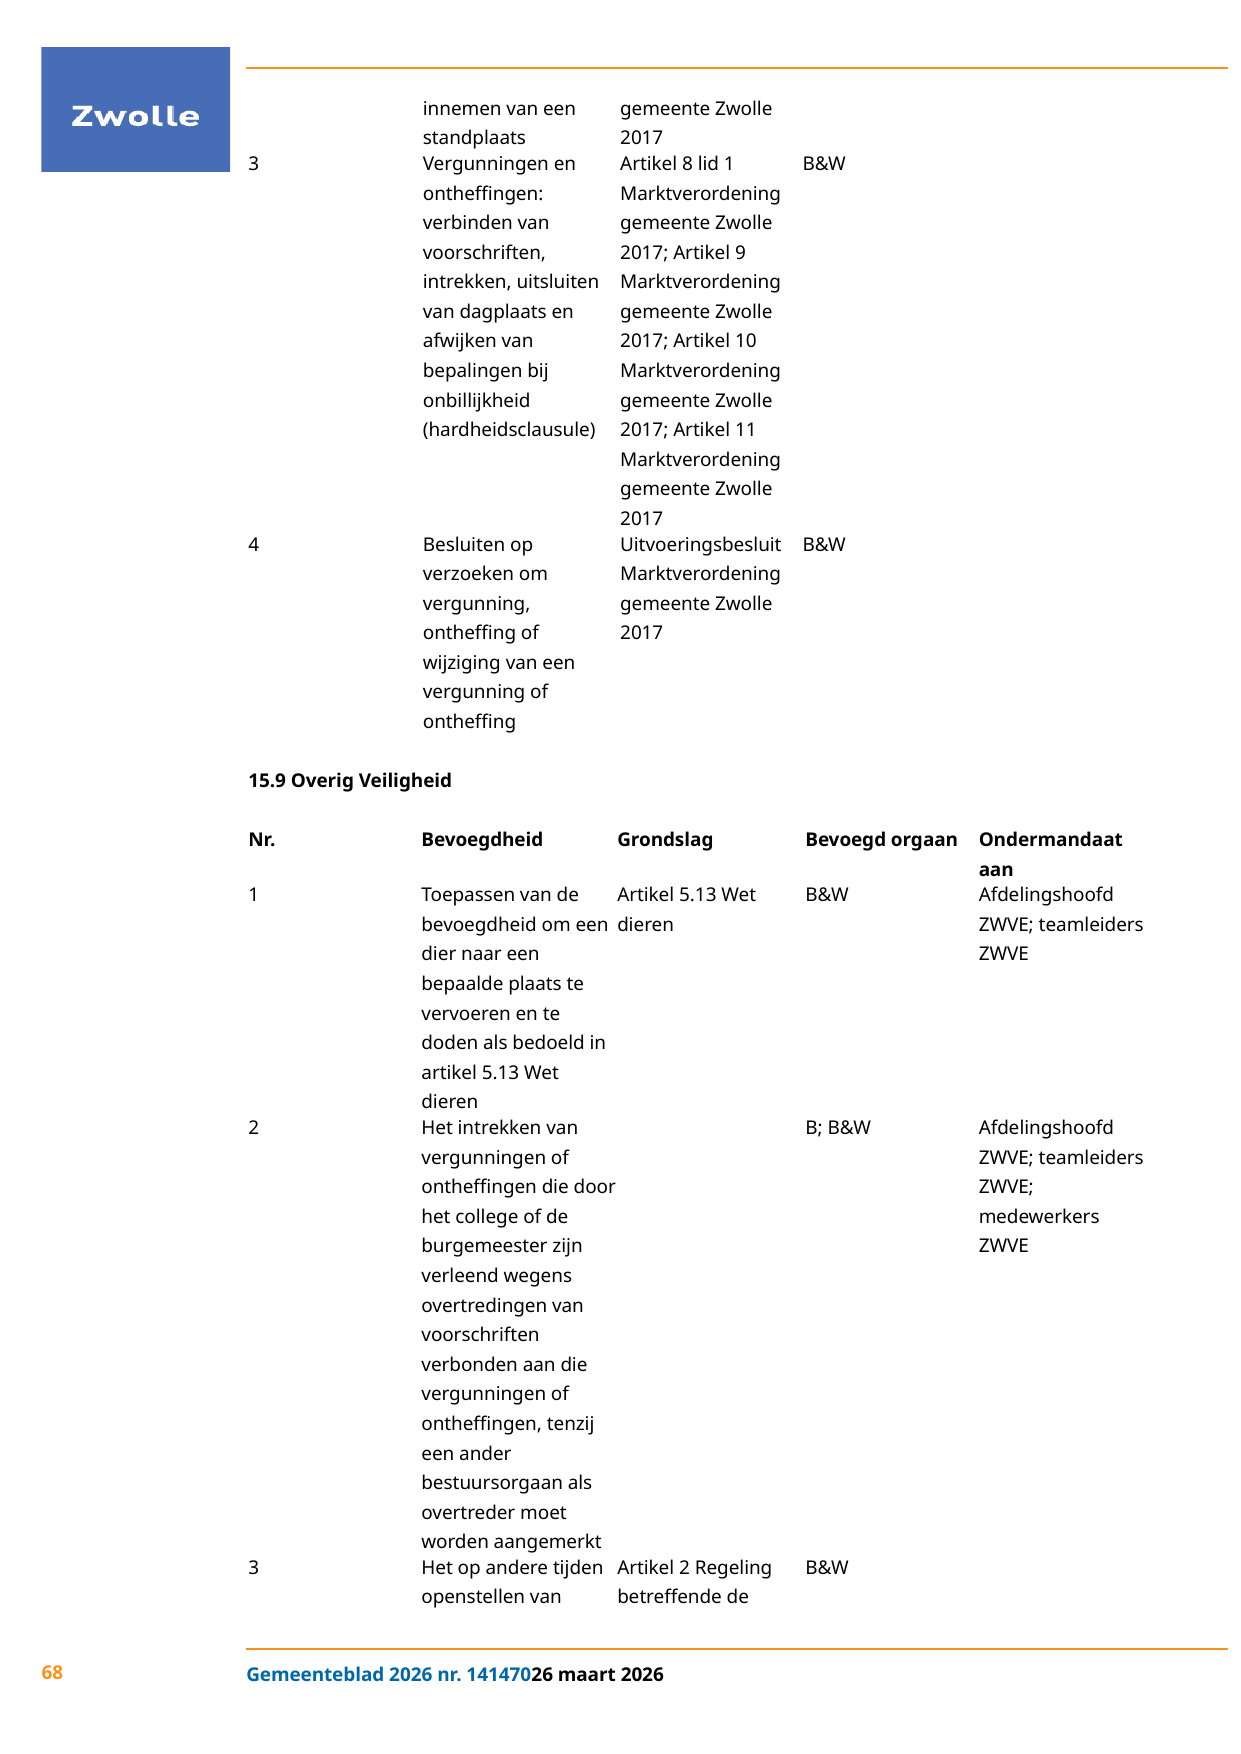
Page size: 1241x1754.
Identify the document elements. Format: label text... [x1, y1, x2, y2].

table_header Bevoegd orgaan [805, 826, 978, 881]
table_cell Het intrekken van vergunningen of ontheffingen die door het college of de burgemeester zijn verleend wegens overtredingen van voorschriften verbonden aan die vergunningen of ontheffingen, tenzij een ander bestuursorgaan als overtreder moet worden aangemerkt [421, 1114, 617, 1554]
table_cell B; B&W [805, 1114, 978, 1554]
table_cell 3 [248, 150, 423, 531]
table_cell innemen van een standplaats [423, 95, 620, 150]
table_header Bevoegdheid [421, 826, 617, 881]
table_cell gemeente Zwolle 2017 [620, 95, 802, 150]
table_header Ondermandaat aan [979, 826, 1152, 881]
table_cell Het op andere tijden openstellen van [421, 1554, 617, 1609]
table_header Grondslag [617, 826, 805, 881]
table_cell [977, 531, 1152, 734]
table_cell 4 [248, 531, 423, 734]
table_cell B&W [805, 881, 978, 1114]
table_cell [977, 150, 1152, 531]
table_cell Uitvoeringsbesluit Marktverordening gemeente Zwolle 2017 [620, 531, 802, 734]
table_cell B&W [802, 150, 977, 531]
table_cell B&W [805, 1554, 978, 1609]
table_cell Artikel 8 lid 1 Marktverordening gemeente Zwolle 2017; Artikel 9 Marktverordening gemeente Zwolle 2017; Artikel 10 Marktverordening gemeente Zwolle 2017; Artikel 11 Marktverordening gemeente Zwolle 2017 [620, 150, 802, 531]
table_cell [802, 95, 977, 150]
table_cell [977, 95, 1152, 150]
table_cell Toepassen van de bevoegdheid om een dier naar een bepaalde plaats te vervoeren en te doden als bedoeld in artikel 5.13 Wet dieren [421, 881, 617, 1114]
table_cell 1 [248, 881, 421, 1114]
table_cell Artikel 5.13 Wet dieren [617, 881, 805, 1114]
table_cell Afdelingshoofd ZWVE; teamleiders ZWVE [979, 881, 1152, 1114]
text 15.9 Overig Veiligheid [248, 767, 1152, 793]
table_cell 2 [248, 1114, 421, 1554]
table_cell B&W [802, 531, 977, 734]
table_cell Besluiten op verzoeken om vergunning, ontheffing of wijziging van een vergunning of ontheffing [423, 531, 620, 734]
picture [41, 47, 231, 172]
table_header Nr. [248, 826, 421, 881]
table_cell 3 [248, 1554, 421, 1609]
table_cell Artikel 2 Regeling betreffende de [617, 1554, 805, 1609]
table_cell Vergunningen en ontheffingen: verbinden van voorschriften, intrekken, uitsluiten van dagplaats en afwijken van bepalingen bij onbillijkheid (hardheidsclausule) [423, 150, 620, 531]
table_cell Afdelingshoofd ZWVE; teamleiders ZWVE; medewerkers ZWVE [979, 1114, 1152, 1554]
table_cell [617, 1114, 805, 1554]
table_cell [248, 95, 423, 150]
table_cell [979, 1554, 1152, 1609]
